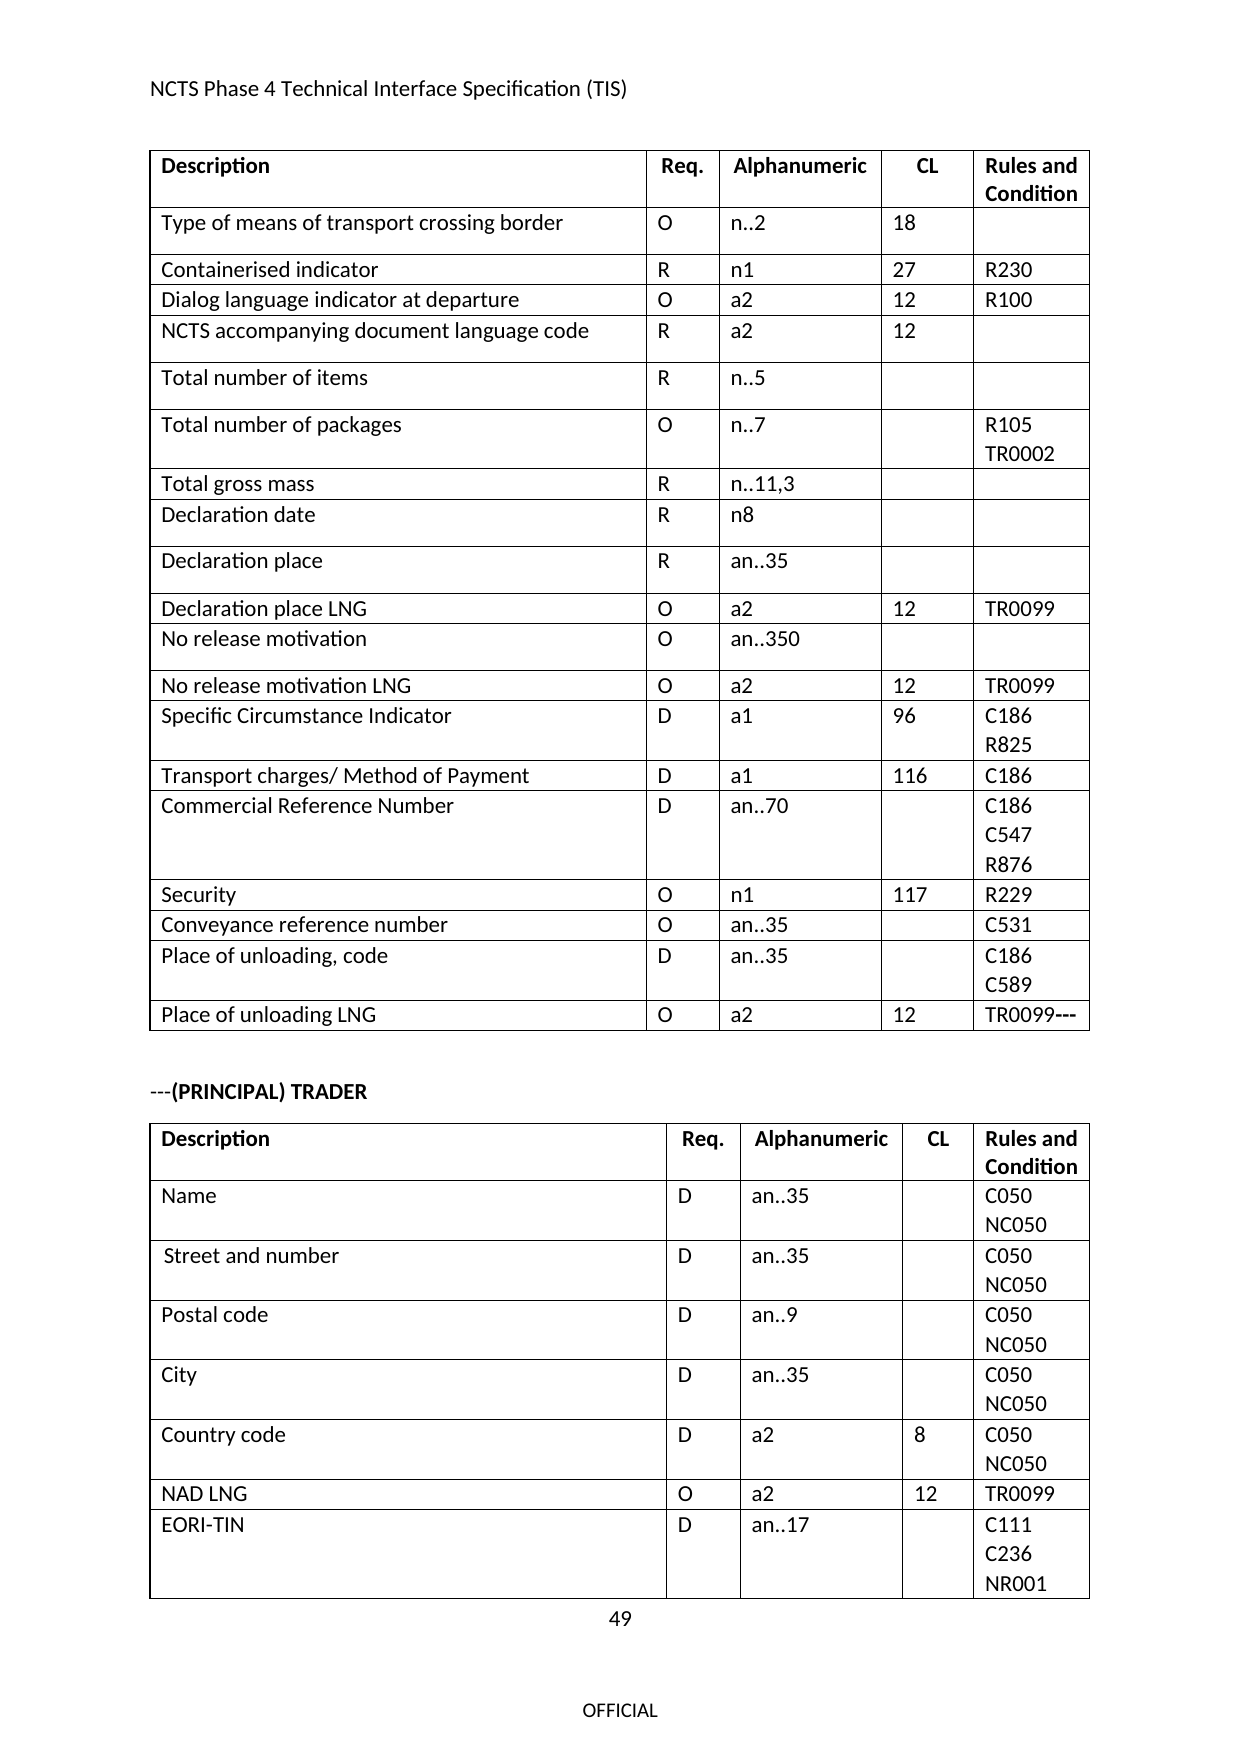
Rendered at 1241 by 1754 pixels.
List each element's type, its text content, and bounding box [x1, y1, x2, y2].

table_cell D [647, 941, 719, 999]
table_cell Dialog language indicator at departure [151, 285, 646, 315]
table_cell Postal code [151, 1301, 666, 1359]
table_cell C186 C589 [974, 941, 1089, 999]
table_cell [882, 941, 973, 999]
table_cell TR0099 [974, 1480, 1089, 1509]
table_cell Conveyance reference number [151, 911, 646, 940]
table_header Rules and Condition [974, 1124, 1089, 1180]
table_cell City [151, 1360, 666, 1419]
table_cell [882, 624, 973, 670]
table_cell a2 [741, 1420, 902, 1478]
table_cell C186 [974, 761, 1089, 790]
table_cell 96 [882, 701, 973, 760]
table_cell n..7 [720, 410, 881, 468]
table_cell 18 [882, 208, 973, 254]
table_cell [882, 547, 973, 593]
table_cell a2 [720, 1001, 881, 1030]
table_cell 117 [882, 880, 973, 909]
table_cell O [647, 624, 719, 670]
table_cell a2 [720, 671, 881, 700]
table_cell O [647, 410, 719, 468]
table_cell O [647, 911, 719, 940]
table_cell [882, 500, 973, 546]
table_header Alphanumeric [741, 1124, 902, 1180]
table_cell a2 [720, 285, 881, 315]
table_cell O [647, 594, 719, 623]
table_cell D [667, 1420, 740, 1478]
table_cell [974, 208, 1089, 254]
table_cell n1 [720, 880, 881, 909]
table_cell Declaration date [151, 500, 646, 546]
table_cell 27 [882, 255, 973, 284]
text ---(PRINCIPAL) TRADER [150, 1077, 1090, 1105]
table_cell Total gross mass [151, 469, 646, 499]
table_cell an..35 [720, 911, 881, 940]
table_cell C186 R825 [974, 701, 1089, 760]
table_cell Specific Circumstance Indicator [151, 701, 646, 760]
table_cell R [647, 469, 719, 499]
table_cell D [647, 701, 719, 760]
table_cell a2 [720, 594, 881, 623]
table_cell TR0099 [974, 671, 1089, 700]
table_cell Place of unloading LNG [151, 1001, 646, 1030]
table_cell Type of means of transport crossing border [151, 208, 646, 254]
table_cell n..11,3 [720, 469, 881, 499]
table_cell [903, 1181, 973, 1240]
table_cell [882, 410, 973, 468]
table_cell No release motivation LNG [151, 671, 646, 700]
table_cell [882, 469, 973, 499]
table_cell 12 [882, 316, 973, 362]
table_cell O [647, 880, 719, 909]
table_cell O [647, 285, 719, 315]
table_cell Name [151, 1181, 666, 1240]
table_cell R [647, 255, 719, 284]
table_cell R [647, 547, 719, 593]
table_cell [903, 1301, 973, 1359]
table_cell Transport charges/ Method of Payment [151, 761, 646, 790]
table_cell [974, 469, 1089, 499]
table_cell 12 [882, 594, 973, 623]
table_cell 12 [882, 285, 973, 315]
table_cell an..70 [720, 791, 881, 879]
table_cell TR0099 [974, 594, 1089, 623]
table_cell R [647, 363, 719, 409]
table_cell [974, 363, 1089, 409]
table_cell D [647, 761, 719, 790]
table_cell D [667, 1181, 740, 1240]
table_cell [903, 1241, 973, 1299]
table_cell NCTS accompanying document language code [151, 316, 646, 362]
table_cell D [667, 1301, 740, 1359]
table_cell [974, 500, 1089, 546]
table_cell [903, 1360, 973, 1419]
table_cell a1 [720, 701, 881, 760]
table_cell O [647, 1001, 719, 1030]
table_cell n..2 [720, 208, 881, 254]
table_cell C186 C547 R876 [974, 791, 1089, 879]
table_cell D [667, 1241, 740, 1299]
table_cell n..5 [720, 363, 881, 409]
table_cell C050 NC050 [974, 1241, 1089, 1299]
table_cell C050 NC050 [974, 1360, 1089, 1419]
table_cell n1 [720, 255, 881, 284]
table_cell No release motivation [151, 624, 646, 670]
table_cell 12 [882, 1001, 973, 1030]
table_cell Containerised indicator [151, 255, 646, 284]
table_cell R [647, 316, 719, 362]
table_header Alphanumeric [720, 151, 881, 207]
table_cell Declaration place LNG [151, 594, 646, 623]
table_cell 116 [882, 761, 973, 790]
table_header Description [151, 1124, 666, 1180]
table_cell O [647, 208, 719, 254]
table_cell Place of unloading, code [151, 941, 646, 999]
table_cell [974, 624, 1089, 670]
table_header Req. [647, 151, 719, 207]
table_cell D [667, 1510, 740, 1598]
table_cell [903, 1510, 973, 1598]
table_cell a1 [720, 761, 881, 790]
table_cell [974, 547, 1089, 593]
table_cell D [647, 791, 719, 879]
table_cell 12 [882, 671, 973, 700]
table_cell 8 [903, 1420, 973, 1478]
table_cell n8 [720, 500, 881, 546]
table_cell C050 NC050 [974, 1420, 1089, 1478]
table_cell TR0099--- [974, 1001, 1089, 1030]
table_header Req. [667, 1124, 740, 1180]
table_header CL [903, 1124, 973, 1180]
table_cell EORI-TIN [151, 1510, 666, 1598]
table_cell an..35 [741, 1360, 902, 1419]
table_cell C111 C236 NR001 [974, 1510, 1089, 1598]
table_cell Total number of packages [151, 410, 646, 468]
table_cell a2 [720, 316, 881, 362]
table_cell NAD LNG [151, 1480, 666, 1509]
table_cell Commercial Reference Number [151, 791, 646, 879]
table_cell an..9 [741, 1301, 902, 1359]
table_cell R230 [974, 255, 1089, 284]
table_cell an..350 [720, 624, 881, 670]
table_cell R229 [974, 880, 1089, 909]
table_cell R105 TR0002 [974, 410, 1089, 468]
table_cell Total number of items [151, 363, 646, 409]
table_cell C531 [974, 911, 1089, 940]
table_cell an..35 [720, 941, 881, 999]
table_cell R [647, 500, 719, 546]
table_header Description [151, 151, 646, 207]
table_cell O [667, 1480, 740, 1509]
table_cell Declaration place [151, 547, 646, 593]
table_cell D [667, 1360, 740, 1419]
table_cell an..35 [741, 1181, 902, 1240]
table_cell C050 NC050 [974, 1301, 1089, 1359]
table_cell an..17 [741, 1510, 902, 1598]
table_header Rules and Condition [974, 151, 1089, 207]
table_cell Security [151, 880, 646, 909]
table_header CL [882, 151, 973, 207]
table_cell Street and number [151, 1241, 666, 1299]
table_cell Country code [151, 1420, 666, 1478]
table_cell 12 [903, 1480, 973, 1509]
table_cell [882, 363, 973, 409]
table_cell C050 NC050 [974, 1181, 1089, 1240]
table_cell O [647, 671, 719, 700]
table_cell a2 [741, 1480, 902, 1509]
table_cell R100 [974, 285, 1089, 315]
table_cell [882, 911, 973, 940]
table_cell [882, 791, 973, 879]
table_cell an..35 [720, 547, 881, 593]
table_cell an..35 [741, 1241, 902, 1299]
table_cell [974, 316, 1089, 362]
